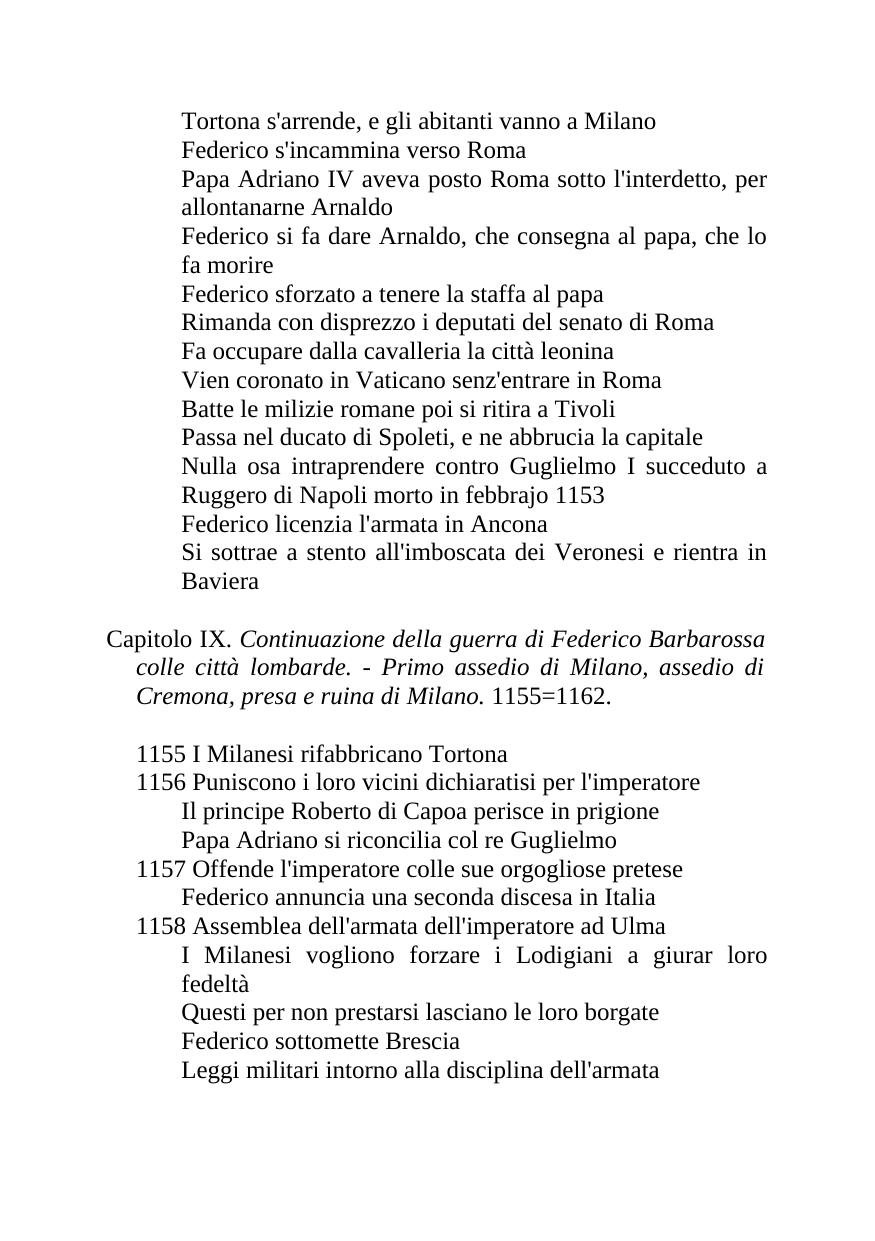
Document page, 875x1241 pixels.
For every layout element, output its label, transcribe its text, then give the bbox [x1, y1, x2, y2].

text Vien coronato in Vaticano senz'entrare in Roma [181, 365, 768, 394]
text Batte le milizie romane poi si ritira a Tivoli [181, 394, 768, 422]
text Nulla osa intraprendere contro Guglielmo I succeduto a Ruggero di Napoli morto in febbrajo 1153 [181, 451, 768, 509]
text Papa Adriano si riconcilia col re Guglielmo [181, 825, 768, 854]
text Federico s'incammina verso Roma [181, 135, 768, 164]
text 1155 I Milanesi rifabbricano Tortona [106, 739, 768, 767]
text 1156 Puniscono i loro vicini dichiaratisi per l'imperatore [106, 767, 768, 796]
text Questi per non prestarsi lasciano le loro borgate [181, 997, 768, 1026]
text Leggi militari intorno alla disciplina dell'armata [181, 1055, 768, 1084]
text Passa nel ducato di Spoleti, e ne abbrucia la capitale [181, 422, 768, 451]
text Federico licenzia l'armata in Ancona [181, 509, 768, 537]
text I Milanesi vogliono forzare i Lodigiani a giurar loro fedeltà [181, 940, 768, 997]
text Federico si fa dare Arnaldo, che consegna al papa, che lo fa morire [181, 221, 768, 279]
text Rimanda con disprezzo i deputati del senato di Roma [181, 307, 768, 336]
text Fa occupare dalla cavalleria la città leonina [181, 336, 768, 365]
text Papa Adriano IV aveva posto Roma sotto l'interdetto, per allontanarne Arnaldo [181, 164, 768, 221]
text Si sottrae a stento all'imboscata dei Veronesi e rientra in Baviera [181, 537, 768, 595]
text Federico sottomette Brescia [181, 1026, 768, 1055]
text Federico sforzato a tenere la staffa al papa [181, 279, 768, 307]
text Federico annuncia una seconda discesa in Italia [181, 882, 768, 911]
text 1158 Assemblea dell'armata dell'imperatore ad Ulma [106, 911, 768, 940]
text Tortona s'arrende, e gli abitanti vanno a Milano [181, 106, 768, 135]
text Capitolo IX. Continuazione della guerra di Federico Barbarossa colle città lombarde. - Primo assedio di Milano, assedio di Cremona, presa e ruina di Milano. 1155=1162. [106, 624, 768, 710]
text 1157 Offende l'imperatore colle sue orgogliose pretese [106, 854, 768, 882]
text Il principe Roberto di Capoa perisce in prigione [181, 796, 768, 825]
